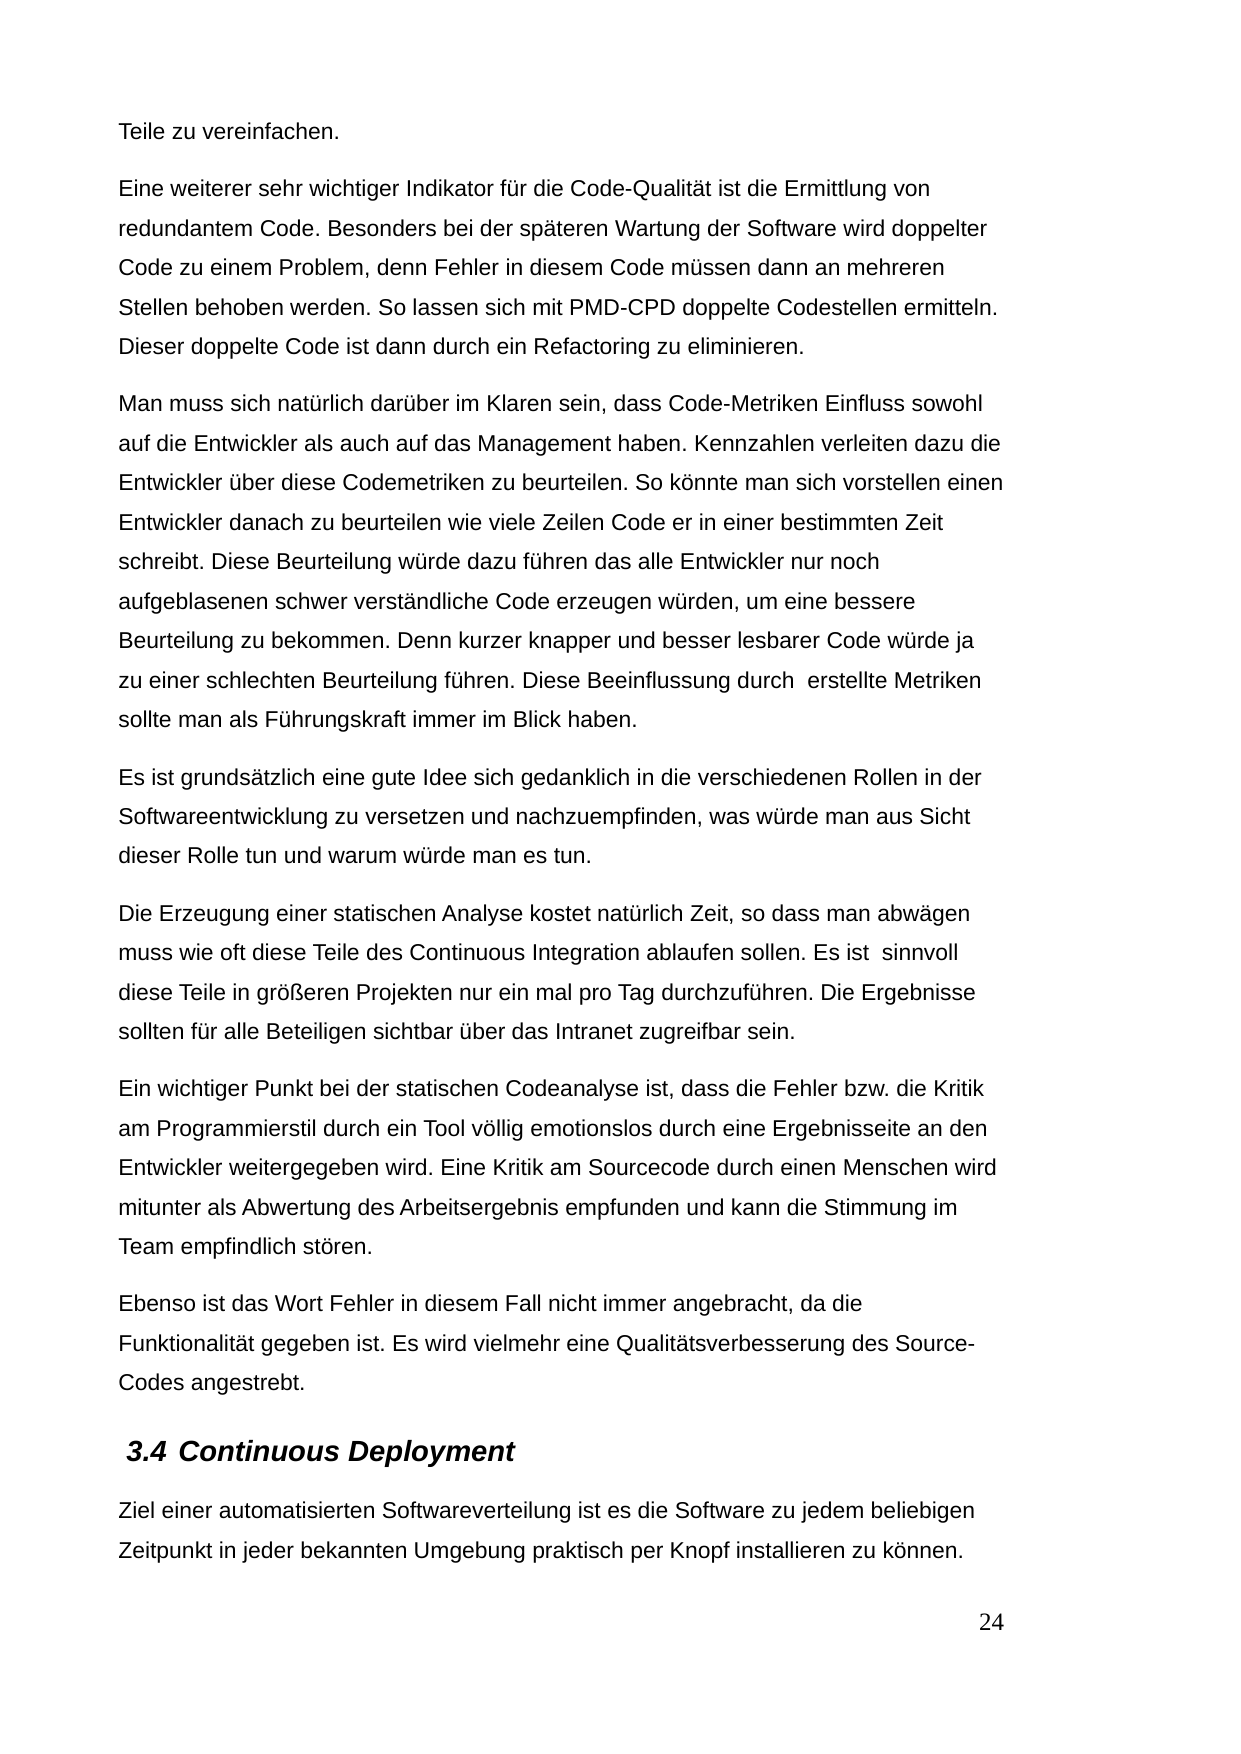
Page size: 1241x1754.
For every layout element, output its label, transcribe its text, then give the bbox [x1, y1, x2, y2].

text Man muss sich natürlich darüber im Klaren sein, dass Code-Metriken Einfluss sowohl auf die Entwickler als auch auf das Management haben. Kennzahlen verleiten dazu die Entwickler über diese Codemetriken zu beurteilen. So könnte man sich vorstellen einen Entwickler danach zu beurteilen wie viele Zeilen Code er in einer bestimmten Zeit schreibt. Diese Beurteilung würde dazu führen das alle Entwickler nur noch aufgeblasenen schwer verständliche Code erzeugen würden, um eine bessere Beurteilung zu bekommen. Denn kurzer knapper und besser lesbarer Code würde ja zu einer schlechten Beurteilung führen. Diese Beeinflussung durch erstellte Metriken sollte man als Führungskraft immer im Blick haben. [118, 390, 1004, 733]
text Ziel einer automatisierten Softwareverteilung ist es die Software zu jedem beliebigen Zeitpunkt in jeder bekannten Umgebung praktisch per Knopf installieren zu können. [118, 1497, 1004, 1563]
text Eine weiterer sehr wichtiger Indikator für die Code-Qualität ist die Ermittlung von redundantem Code. Besonders bei der späteren Wartung der Software wird doppelter Code zu einem Problem, denn Fehler in diesem Code müssen dann an mehreren Stellen behoben werden. So lassen sich mit PMD-CPD doppelte Codestellen ermitteln. Dieser doppelte Code ist dann durch ein Refactoring zu eliminieren. [118, 175, 1004, 359]
subtitle Continuous Deployment [118, 1434, 1004, 1467]
text Teile zu vereinfachen. [118, 118, 1004, 144]
text Die Erzeugung einer statischen Analyse kostet natürlich Zeit, so dass man abwägen muss wie oft diese Teile des Continuous Integration ablaufen sollen. Es ist sinnvoll diese Teile in größeren Projekten nur ein mal pro Tag durchzuführen. Die Ergebnisse sollten für alle Beteiligen sichtbar über das Intranet zugreifbar sein. [118, 899, 1004, 1044]
text Es ist grundsätzlich eine gute Idee sich gedanklich in die verschiedenen Rollen in der Softwareentwicklung zu versetzen und nachzuempfinden, was würde man aus Sicht dieser Rolle tun und warum würde man es tun. [118, 763, 1004, 869]
text Ebenso ist das Wort Fehler in diesem Fall nicht immer angebracht, da die Funktionalität gegeben ist. Es wird vielmehr eine Qualitätsverbesserung des Source-Codes angestrebt. [118, 1290, 1004, 1396]
text Ein wichtiger Punkt bei der statischen Codeanalyse ist, dass die Fehler bzw. die Kritik am Programmierstil durch ein Tool völlig emotionslos durch eine Ergebnisseite an den Entwickler weitergegeben wird. Eine Kritik am Sourcecode durch einen Menschen wird mitunter als Abwertung des Arbeitsergebnis empfunden und kann die Stimmung im Team empfindlich stören. [118, 1075, 1004, 1259]
